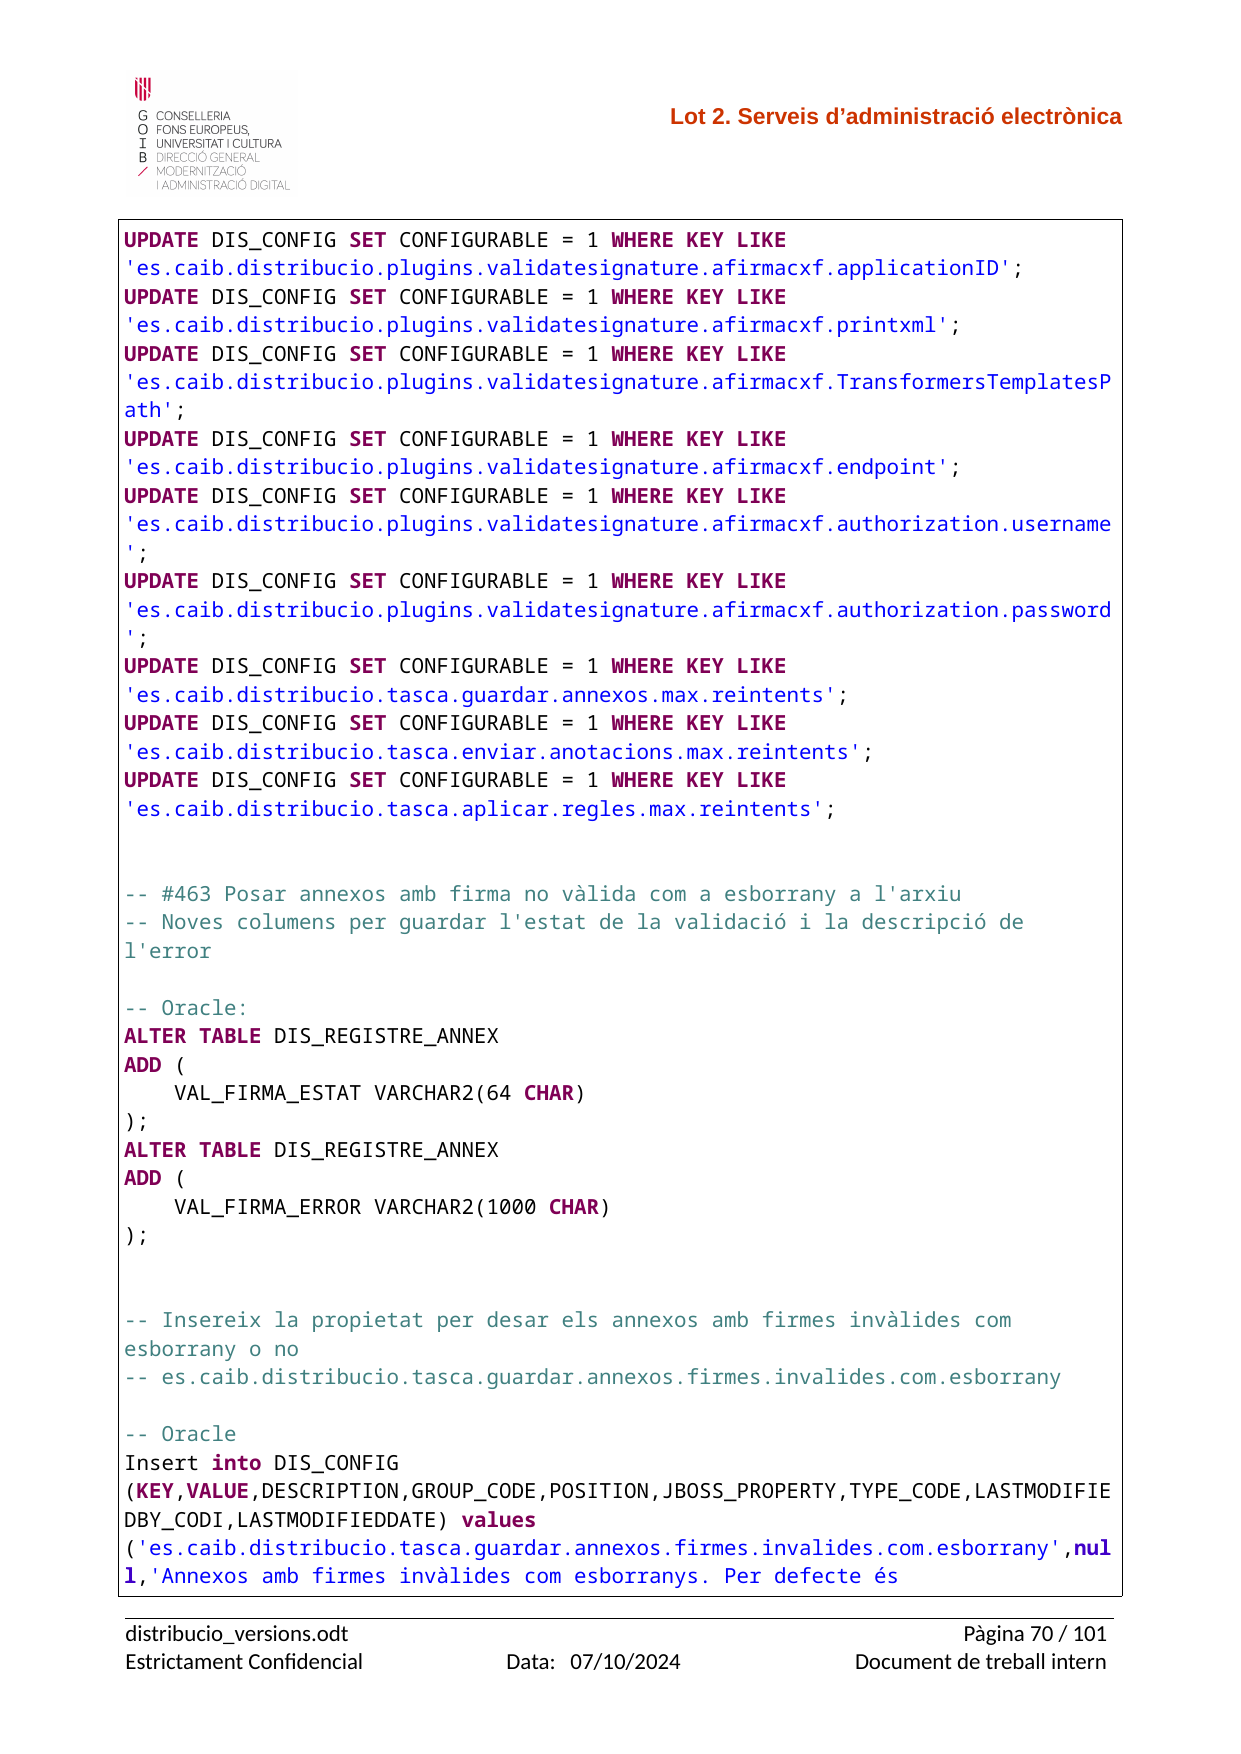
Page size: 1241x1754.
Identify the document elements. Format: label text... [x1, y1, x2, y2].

picture [126, 70, 299, 197]
table_header UPDATE DIS_CONFIG SET CONFIGURABLE = 1 WHERE KEY LIKE 'es.caib.distribucio.plugins.validatesignature.afirmacxf.applicationID'; UPDATE DIS_CONFIG SET CONFIGURABLE = 1 WHERE KEY LIKE 'es.caib.distribucio.plugins.validatesignature.afirmacxf.printxml'; UPDATE DIS_CONFIG SET CONFIGURABLE = 1 WHERE KEY LIKE 'es.caib.distribucio.plugins.validatesignature.afirmacxf.TransformersTemplatesPath'; UPDATE DIS_CONFIG SET CONFIGURABLE = 1 WHERE KEY LIKE 'es.caib.distribucio.plugins.validatesignature.afirmacxf.endpoint'; UPDATE DIS_CONFIG SET CONFIGURABLE = 1 WHERE KEY LIKE 'es.caib.distribucio.plugins.validatesignature.afirmacxf.authorization.username'; UPDATE DIS_CONFIG SET CONFIGURABLE = 1 WHERE KEY LIKE 'es.caib.distribucio.plugins.validatesignature.afirmacxf.authorization.password'; UPDATE DIS_CONFIG SET CONFIGURABLE = 1 WHERE KEY LIKE 'es.caib.distribucio.tasca.guardar.annexos.max.reintents'; UPDATE DIS_CONFIG SET CONFIGURABLE = 1 WHERE KEY LIKE 'es.caib.distribucio.tasca.enviar.anotacions.max.reintents'; UPDATE DIS_CONFIG SET CONFIGURABLE = 1 WHERE KEY LIKE 'es.caib.distribucio.tasca.aplicar.regles.max.reintents'; -- #463 Posar annexos amb firma no vàlida com a esborrany a l'arxiu -- Noves columens per guardar l'estat de la validació i la descripció de l'error -- Oracle: ALTER TABLE DIS_REGISTRE_ANNEX ADD ( VAL_FIRMA_ESTAT VARCHAR2(64 CHAR) ); ALTER TABLE DIS_REGISTRE_ANNEX ADD ( VAL_FIRMA_ERROR VARCHAR2(1000 CHAR) ); -- Insereix la propietat per desar els annexos amb firmes invàlides com esborrany o no -- es.caib.distribucio.tasca.guardar.annexos.firmes.invalides.com.esborrany -- Oracle Insert into DIS_CONFIG (KEY,VALUE,DESCRIPTION,GROUP_CODE,POSITION,JBOSS_PROPERTY,TYPE_CODE,LASTMODIFIEDBY_CODI,LASTMODIFIEDDATE) values ('es.caib.distribucio.tasca.guardar.annexos.firmes.invalides.com.esborrany',null,'Annexos amb firmes invàlides com esborranys. Per defecte és [119, 220, 1122, 1596]
